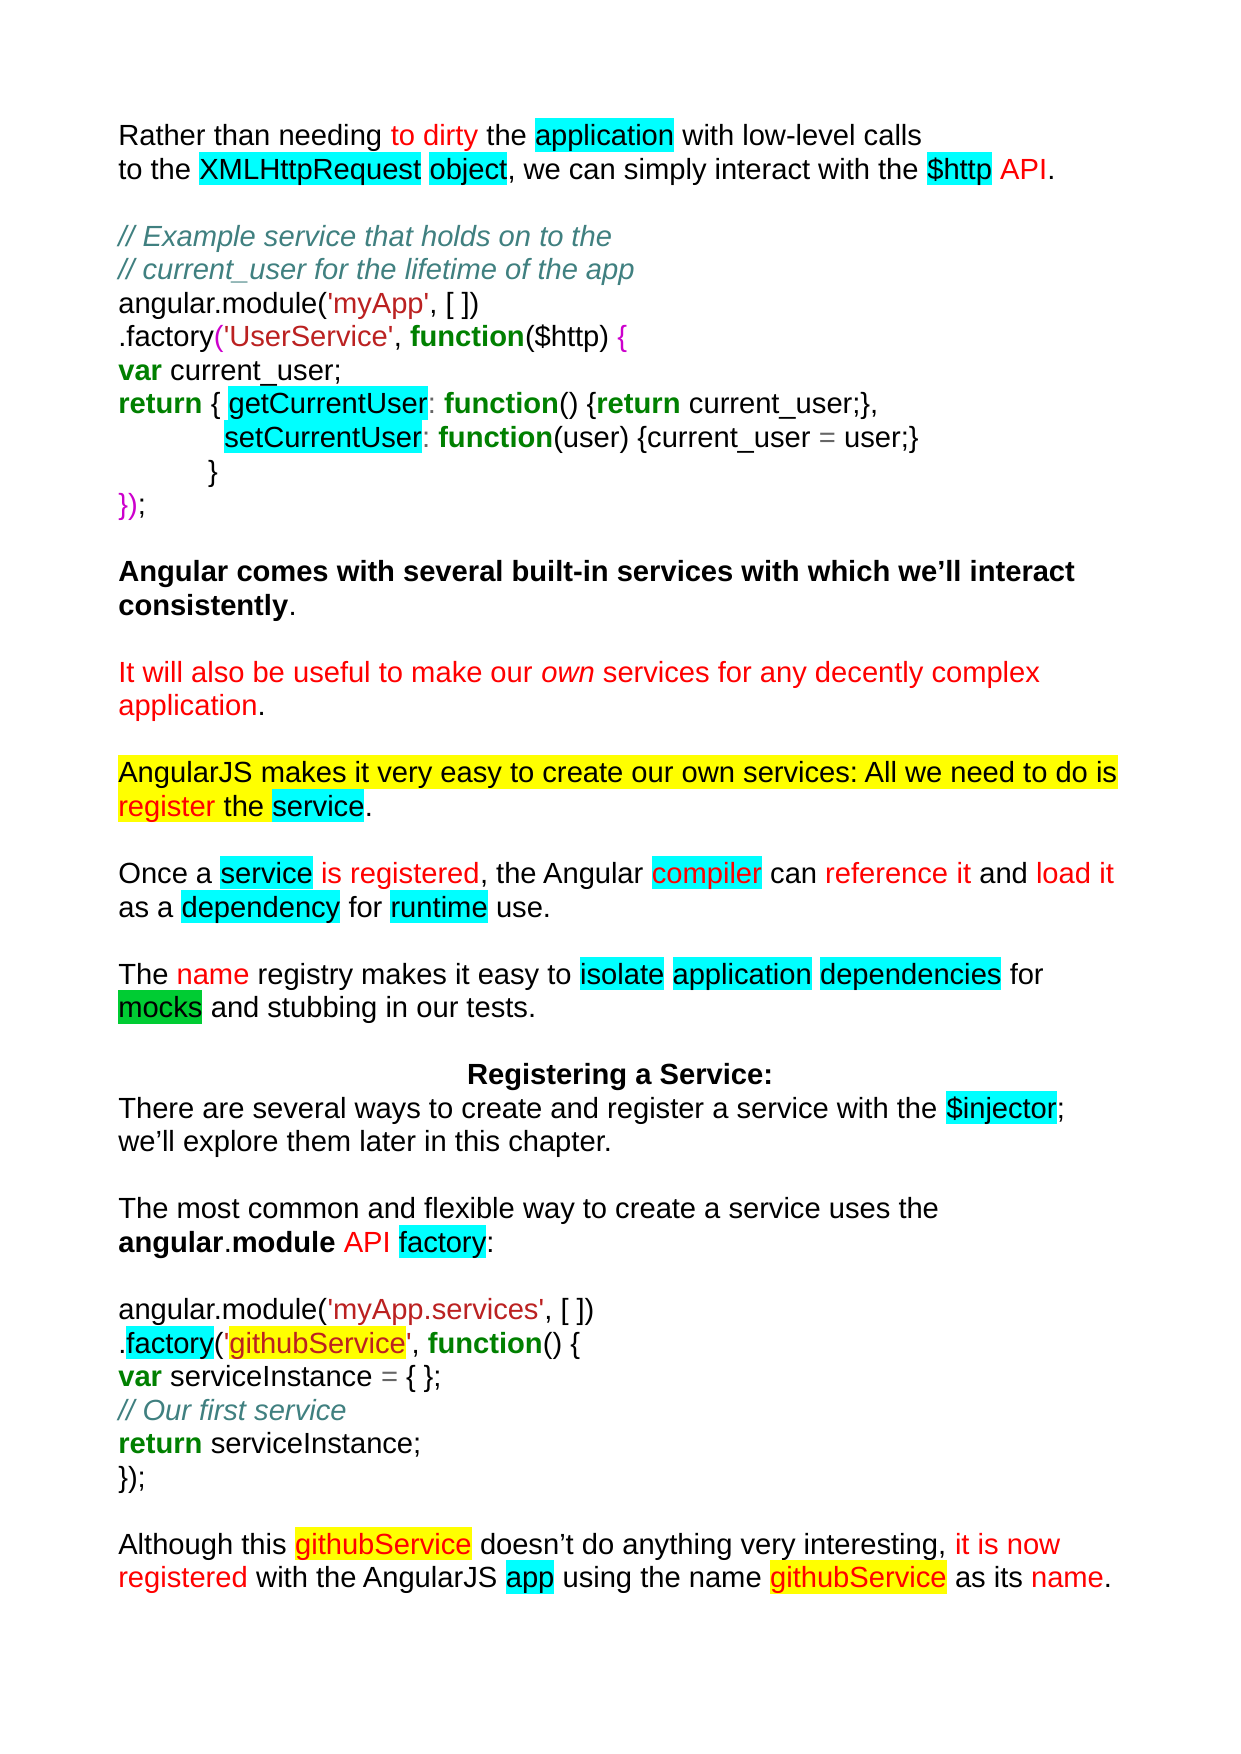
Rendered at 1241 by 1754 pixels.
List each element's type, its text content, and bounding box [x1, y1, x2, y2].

text .factory('githubService', function() { [118, 1326, 1122, 1359]
text setCurrentUser: function(user) {current_user = user;} [118, 420, 1122, 453]
text to the XMLHttpRequest object, we can simply interact with the $http API. [118, 152, 1122, 185]
text var current_user; [118, 353, 1122, 386]
text .factory('UserService', function($http) { [118, 319, 1122, 353]
text Registering a Service: [118, 1057, 1122, 1091]
text }); [118, 1460, 1122, 1493]
text var serviceInstance = { }; [118, 1359, 1122, 1393]
text return serviceInstance; [118, 1426, 1122, 1460]
text Rather than needing to dirty the application with low-level calls [118, 118, 1122, 152]
text }); [118, 487, 1122, 521]
text // current_user for the lifetime of the app [118, 252, 1122, 286]
text The name registry makes it easy to isolate application dependencies for mocks and stubbing in our tests. [118, 957, 1122, 1024]
text return { getCurrentUser: function() {return current_user;}, [118, 386, 1122, 420]
text The most common and flexible way to create a service uses the angular.module API factory: [118, 1191, 1122, 1258]
text } [118, 453, 1122, 487]
text Although this githubService doesn’t do anything very interesting, it is now registered with the AngularJS app using the name githubService as its name. [118, 1527, 1122, 1594]
text // Our first service [118, 1393, 1122, 1426]
text Once a service is registered, the Angular compiler can reference it and load it as a dependency for runtime use. [118, 856, 1122, 923]
text Angular comes with several built-in services with which we’ll interact consistently. [118, 554, 1122, 621]
text angular.module('myApp', [ ]) [118, 286, 1122, 319]
text angular.module('myApp.services', [ ]) [118, 1292, 1122, 1326]
text It will also be useful to make our own services for any decently complex application. [118, 655, 1122, 722]
text AngularJS makes it very easy to create our own services: All we need to do is register the service. [118, 755, 1122, 822]
text There are several ways to create and register a service with the $injector; we’ll explore them later in this chapter. [118, 1091, 1122, 1158]
text // Example service that holds on to the [118, 219, 1122, 252]
